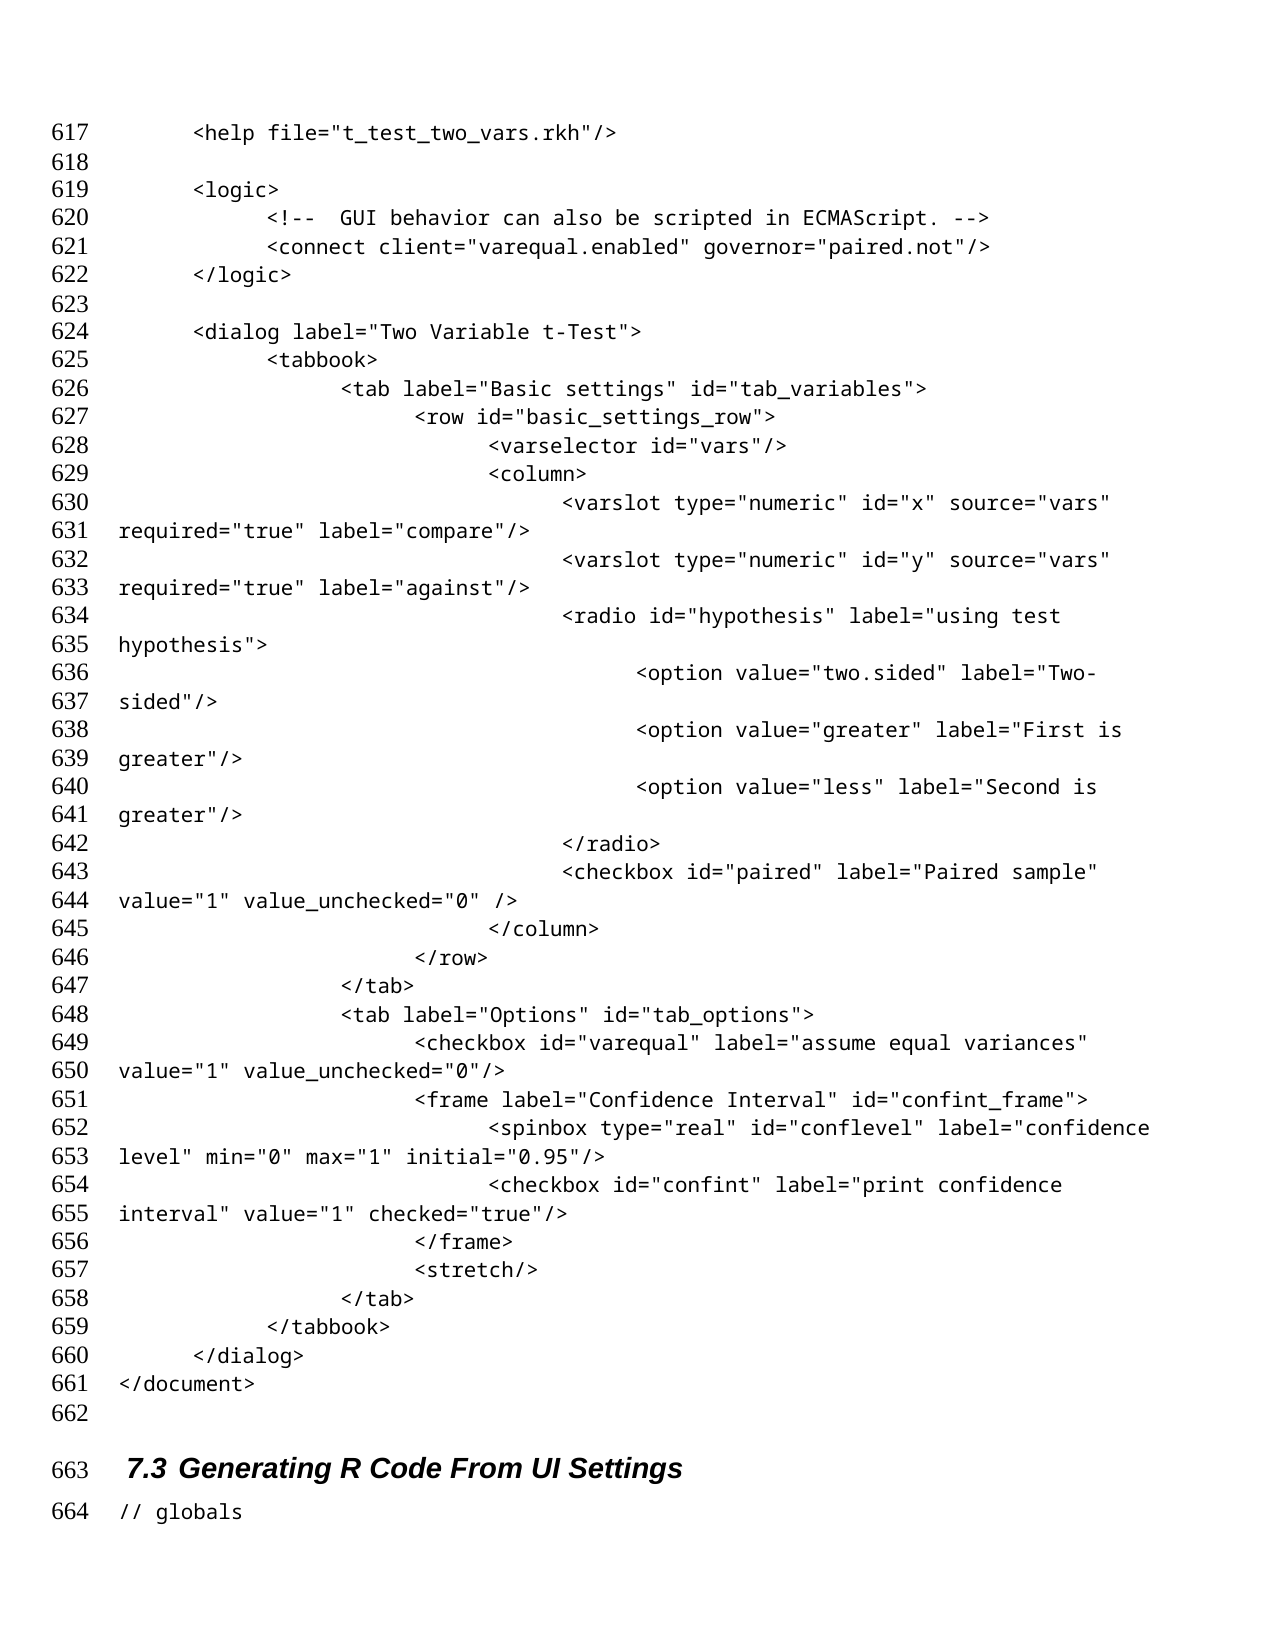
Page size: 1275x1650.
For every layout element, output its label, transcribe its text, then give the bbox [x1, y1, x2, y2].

text <logic> [118, 175, 1157, 203]
text <option value="greater" label="First is greater"/> [118, 715, 1157, 772]
text <tab label="Basic settings" id="tab_variables"> [118, 374, 1157, 402]
text </radio> [118, 829, 1157, 857]
text <varslot type="numeric" id="x" source="vars" required="true" label="compare"/> [118, 488, 1157, 545]
text <varslot type="numeric" id="y" source="vars" required="true" label="against"/> [118, 545, 1157, 602]
text <connect client="varequal.enabled" governor="paired.not"/> [118, 232, 1157, 260]
text <option value="two.sided" label="Two-sided"/> [118, 658, 1157, 715]
text <row id="basic_settings_row"> [118, 402, 1157, 431]
text </tab> [118, 1284, 1157, 1312]
text </document> [118, 1369, 1157, 1398]
text <varselector id="vars"/> [118, 431, 1157, 459]
text </dialog> [118, 1341, 1157, 1369]
text <checkbox id="confint" label="print confidence interval" value="1" checked="true"/> [118, 1170, 1157, 1227]
text <checkbox id="paired" label="Paired sample" value="1" value_unchecked="0" /> [118, 857, 1157, 914]
text <tabbook> [118, 346, 1157, 374]
text <frame label="Confidence Interval" id="confint_frame"> [118, 1085, 1157, 1113]
text </column> [118, 914, 1157, 943]
text </logic> [118, 260, 1157, 289]
text <radio id="hypothesis" label="using test hypothesis"> [118, 602, 1157, 658]
text <tab label="Options" id="tab_options"> [118, 1000, 1157, 1028]
subtitle Generating R Code From UI Settings [118, 1451, 1157, 1485]
text </tab> [118, 971, 1157, 1000]
text // globals [118, 1497, 1157, 1526]
text <dialog label="Two Variable t-Test"> [118, 317, 1157, 346]
text <spinbox type="real" id="conflevel" label="confidence level" min="0" max="1" initial="0.95"/> [118, 1113, 1157, 1170]
text </tabbook> [118, 1312, 1157, 1341]
text <stretch/> [118, 1256, 1157, 1284]
text <help file="t_test_two_vars.rkh"/> [118, 118, 1157, 147]
text <checkbox id="varequal" label="assume equal variances" value="1" value_unchecked="0"/> [118, 1028, 1157, 1085]
text <column> [118, 459, 1157, 488]
text </row> [118, 943, 1157, 971]
text </frame> [118, 1227, 1157, 1256]
text <!-- GUI behavior can also be scripted in ECMAScript. --> [118, 203, 1157, 232]
text <option value="less" label="Second is greater"/> [118, 772, 1157, 829]
